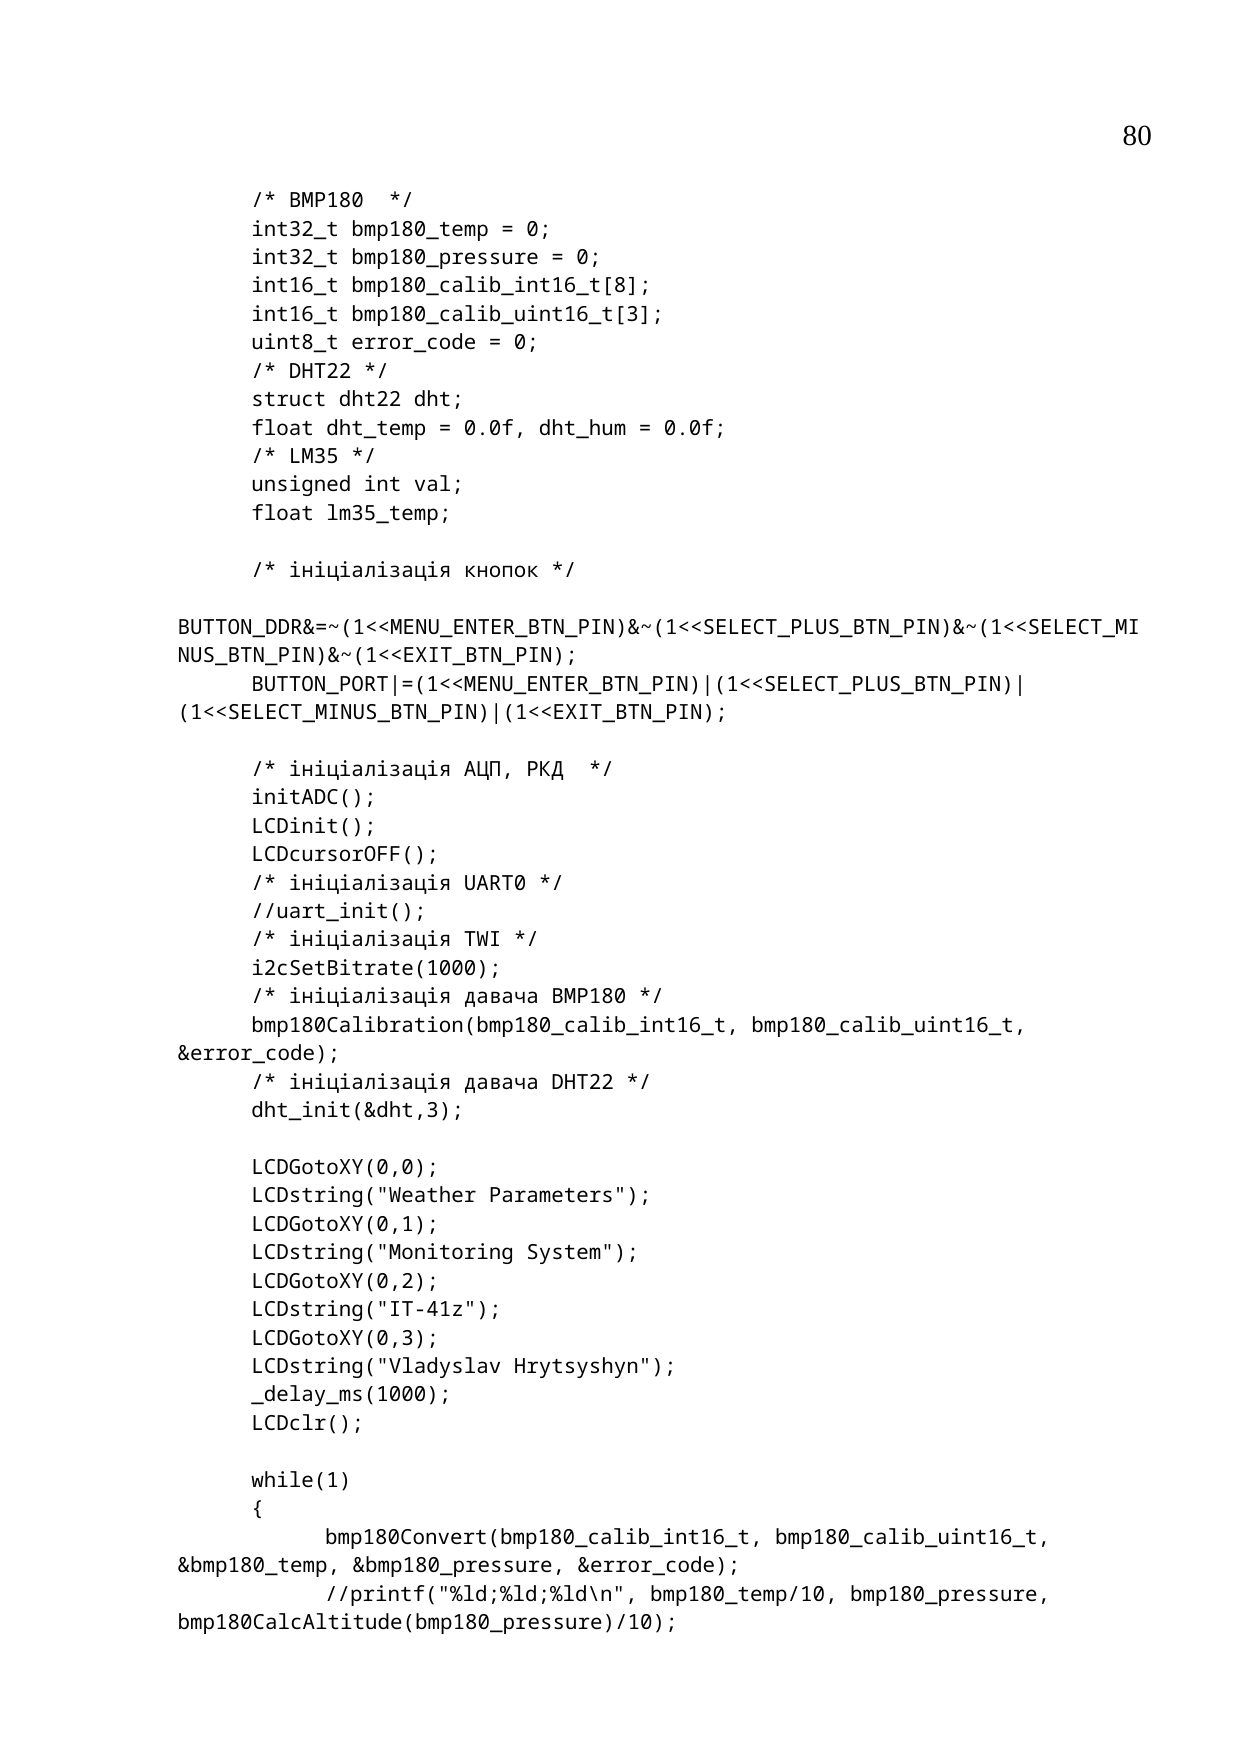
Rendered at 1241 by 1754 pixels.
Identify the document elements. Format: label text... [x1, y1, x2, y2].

text /* ініціалізація давача BMP180 */ [177, 981, 1152, 1010]
text uint8_t error_code = 0; [177, 327, 1152, 356]
text /* ініціалізація АЦП, РКД */ [177, 754, 1152, 782]
text int32_t bmp180_temp = 0; [177, 214, 1152, 242]
text /* ініціалізація давача DHT22 */ [177, 1067, 1152, 1095]
text _delay_ms(1000); [177, 1379, 1152, 1408]
text bmp180Calibration(bmp180_calib_int16_t, bmp180_calib_uint16_t, &error_code); [177, 1010, 1152, 1067]
text LCDGotoXY(0,3); [177, 1323, 1152, 1351]
text /* ініціалізація UART0 */ [177, 868, 1152, 896]
text /* ініціалізація кнопок */ [177, 555, 1152, 583]
text float lm35_temp; [177, 498, 1152, 526]
text int32_t bmp180_pressure = 0; [177, 242, 1152, 271]
text //uart_init(); [177, 896, 1152, 924]
text /* ініціалізація TWI */ [177, 924, 1152, 953]
text BUTTON_PORT|=(1<<MENU_ENTER_BTN_PIN)|(1<<SELECT_PLUS_BTN_PIN)|(1<<SELECT_MINUS_BTN_PIN)|(1<<EXIT_BTN_PIN); [177, 669, 1152, 726]
text LCDstring("Monitoring System"); [177, 1237, 1152, 1266]
text i2cSetBitrate(1000); [177, 953, 1152, 981]
text //printf("%ld;%ld;%ld\n", bmp180_temp/10, bmp180_pressure, bmp180CalcAltitude(bmp180_pressure)/10); [177, 1579, 1152, 1636]
text float dht_temp = 0.0f, dht_hum = 0.0f; [177, 413, 1152, 441]
text LCDstring("Weather Parameters"); [177, 1181, 1152, 1209]
text { [177, 1493, 1152, 1522]
text /* LM35 */ [177, 441, 1152, 469]
text LCDstring("Vladyslav Hrytsyshyn"); [177, 1351, 1152, 1379]
text LCDclr(); [177, 1408, 1152, 1436]
text LCDGotoXY(0,1); [177, 1209, 1152, 1237]
text /* DHT22 */ [177, 356, 1152, 384]
text bmp180Convert(bmp180_calib_int16_t, bmp180_calib_uint16_t, &bmp180_temp, &bmp180_pressure, &error_code); [177, 1522, 1152, 1579]
text LCDinit(); [177, 811, 1152, 839]
text LCDcursorOFF(); [177, 839, 1152, 868]
text unsigned int val; [177, 469, 1152, 498]
text dht_init(&dht,3); [177, 1095, 1152, 1124]
text int16_t bmp180_calib_uint16_t[3]; [177, 299, 1152, 327]
text int16_t bmp180_calib_int16_t[8]; [177, 271, 1152, 299]
text LCDGotoXY(0,0); [177, 1152, 1152, 1181]
text LCDGotoXY(0,2); [177, 1266, 1152, 1294]
text initADC(); [177, 782, 1152, 811]
text LCDstring("IT-41z"); [177, 1294, 1152, 1323]
text BUTTON_DDR&=~(1<<MENU_ENTER_BTN_PIN)&~(1<<SELECT_PLUS_BTN_PIN)&~(1<<SELECT_MINUS_BTN_PIN)&~(1<<EXIT_BTN_PIN); [177, 583, 1152, 669]
text while(1) [177, 1465, 1152, 1493]
text /* BMP180 */ [177, 185, 1152, 214]
text struct dht22 dht; [177, 384, 1152, 413]
